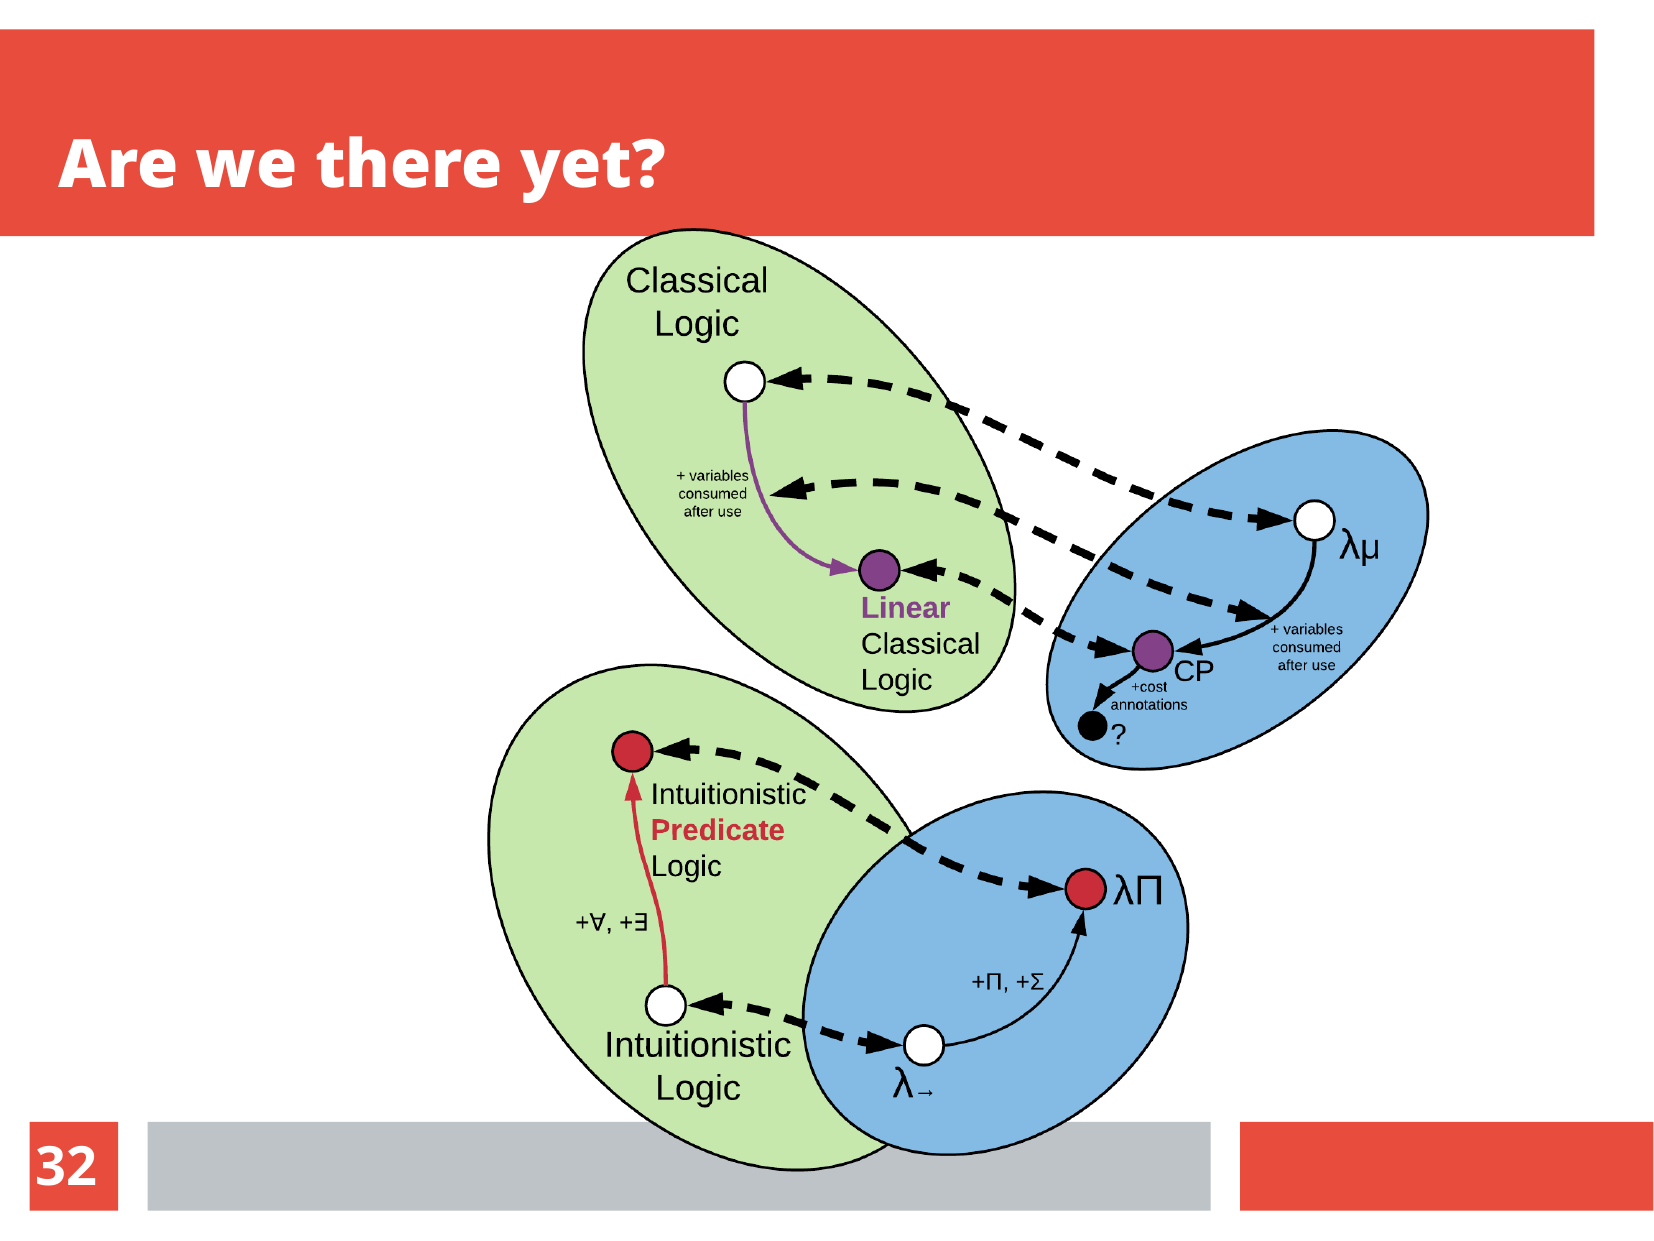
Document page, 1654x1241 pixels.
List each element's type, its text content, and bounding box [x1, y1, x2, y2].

title Are we there yet? [59, 58, 1595, 207]
picture [327, 86, 1554, 1241]
text_box 32 [20, 1119, 254, 1210]
